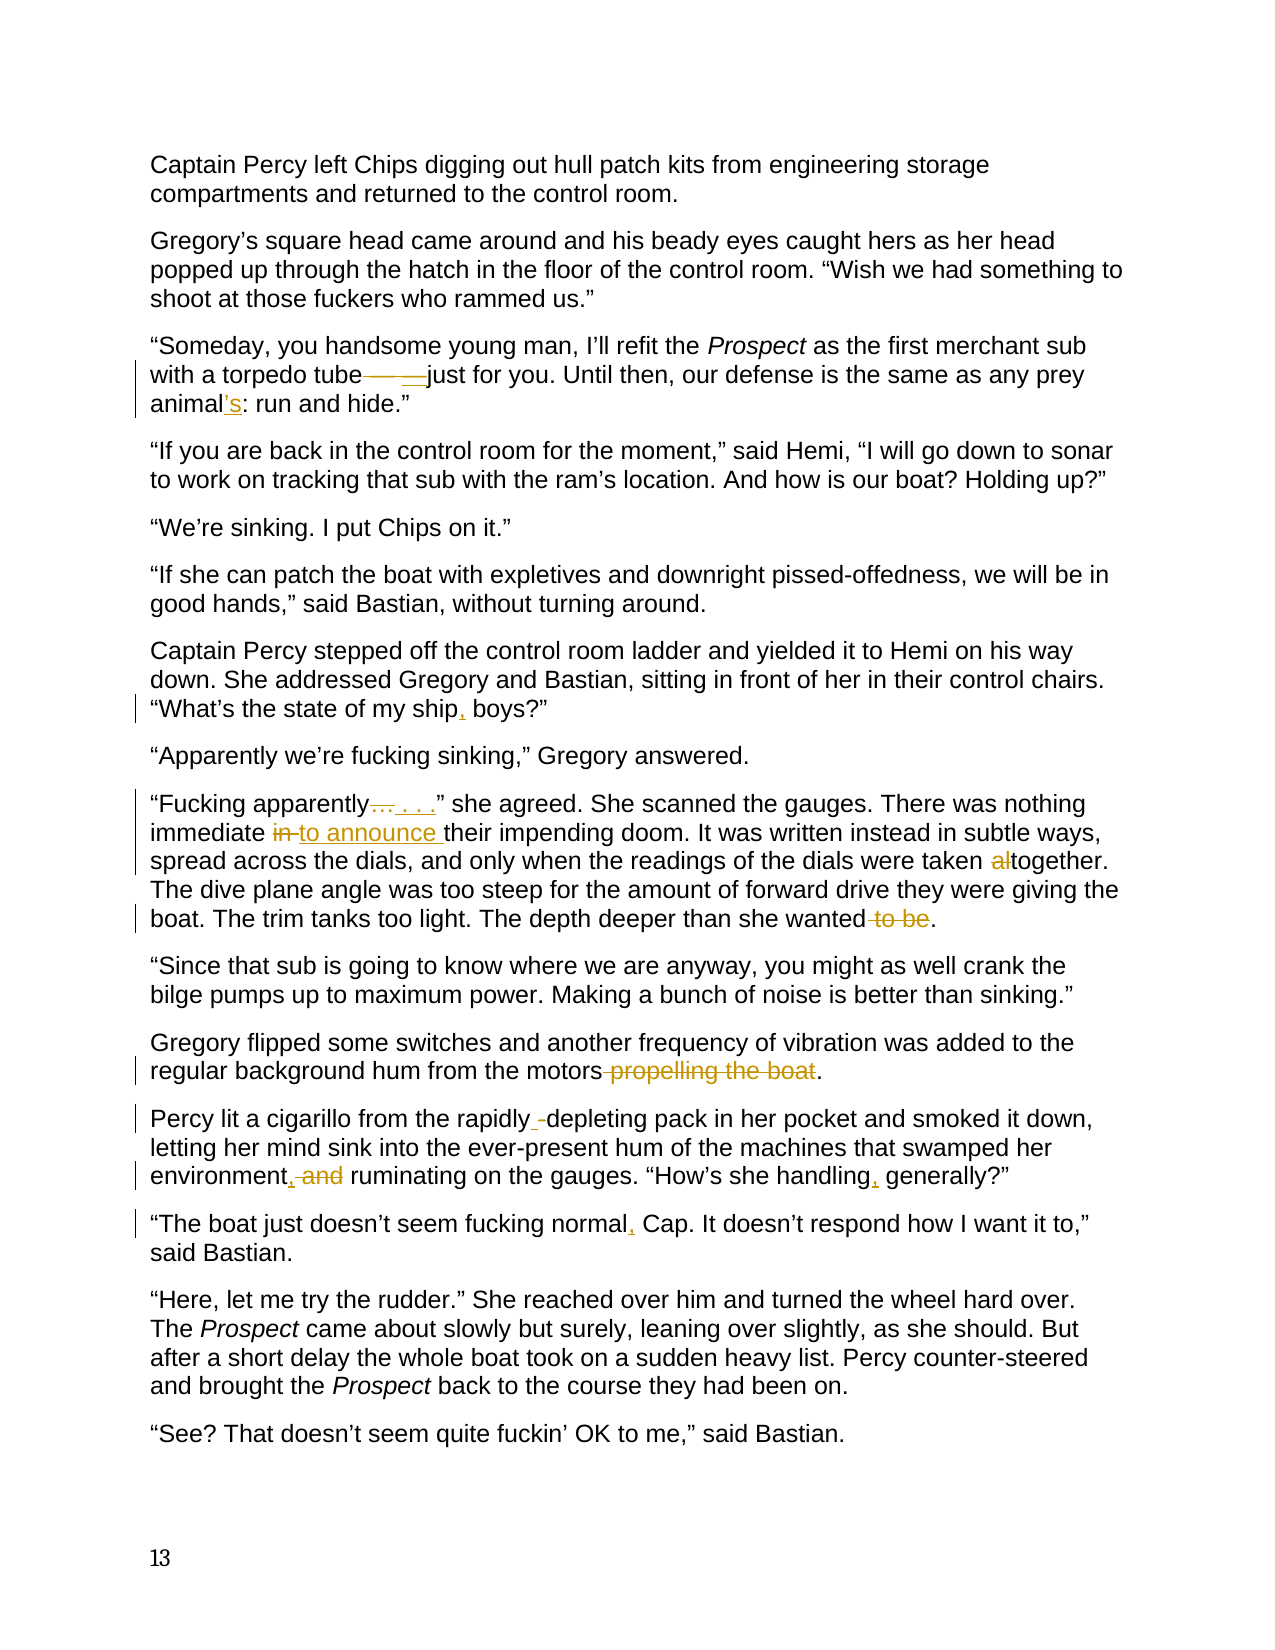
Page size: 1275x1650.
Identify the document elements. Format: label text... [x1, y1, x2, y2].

text “We’re sinking. I put Chips on it.” [150, 512, 1125, 541]
text Captain Percy stepped off the control room ladder and yielded it to Hemi on his way down. She addressed Gregory and Bastian, sitting in front of her in their control chairs. “What’s the state of my ship, boys?” [150, 636, 1125, 722]
text Captain Percy left Chips digging out hull patch kits from engineering storage compartments and returned to the control room. [150, 150, 1125, 207]
text Percy lit a cigarillo from the rapidly depleting pack in her pocket and smoked it down, letting her mind sink into the ever-present hum of the machines that swamped her environment, ruminating on the gauges. “How’s she handling, generally?” [150, 1104, 1125, 1190]
text “Fucking apparently . . .” she agreed. She scanned the gauges. There was nothing immediate to announce their impending doom. It was written instead in subtle ways, spread across the dials, and only when the readings of the dials were taken together. The dive plane angle was too steep for the amount of forward drive they were giving the boat. The trim tanks too light. The depth deeper than she wanted. [150, 789, 1125, 932]
text “The boat just doesn’t seem fucking normal, Cap. It doesn’t respond how I want it to,” said Bastian. [150, 1209, 1125, 1266]
text “See? That doesn’t seem quite fuckin’ OK to me,” said Bastian. [150, 1419, 1125, 1447]
text “If you are back in the control room for the moment,” said Hemi, “I will go down to sonar to work on tracking that sub with the ram’s location. And how is our boat? Holding up?” [150, 436, 1125, 494]
text “Apparently we’re fucking sinking,” Gregory answered. [150, 741, 1125, 770]
text “Someday, you handsome young man, I’ll refit the Prospect as the first merchant sub with a torpedo tube—just for you. Until then, our defense is the same as any prey animal’s: run and hide.” [150, 331, 1125, 417]
text Gregory’s square head came around and his beady eyes caught hers as her head popped up through the hatch in the floor of the control room. “Wish we had something to shoot at those fuckers who rammed us.” [150, 226, 1125, 312]
text “Since that sub is going to know where we are anyway, you might as well crank the bilge pumps up to maximum power. Making a bunch of noise is better than sinking.” [150, 951, 1125, 1009]
text “Here, let me try the rudder.” She reached over him and turned the wheel hard over. The Prospect came about slowly but surely, leaning over slightly, as she should. But after a short delay the whole boat took on a sudden heavy list. Percy counter-steered and brought the Prospect back to the course they had been on. [150, 1285, 1125, 1400]
text Gregory flipped some switches and another frequency of vibration was added to the regular background hum from the motors. [150, 1027, 1125, 1085]
text “If she can patch the boat with expletives and downright pissed-offedness, we will be in good hands,” said Bastian, without turning around. [150, 560, 1125, 617]
